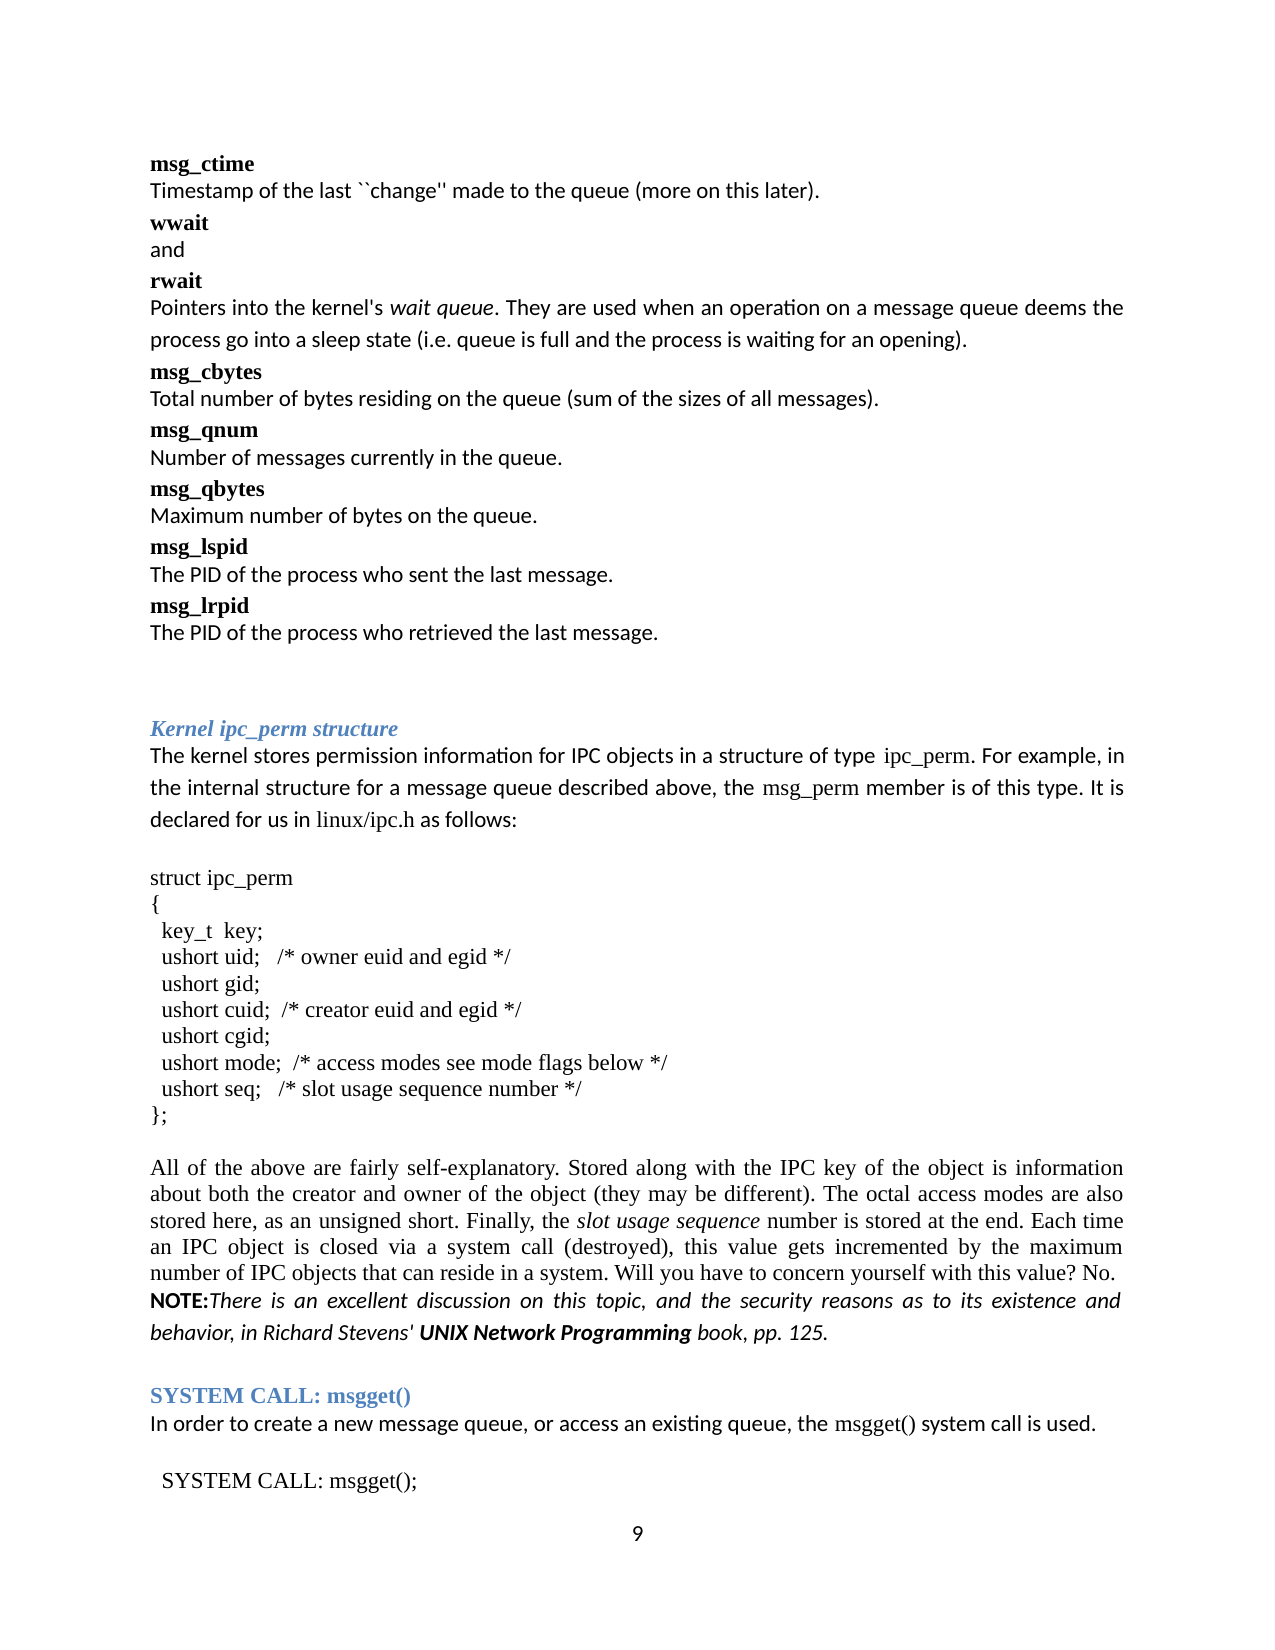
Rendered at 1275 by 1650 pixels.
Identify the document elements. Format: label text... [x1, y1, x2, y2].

text ushort uid; /* owner euid and egid */ [150, 943, 1125, 969]
text Pointers into the kernel's wait queue. They are used when an operation on a message queue deems the process go into a sleep state (i.e. queue is full and the process is waiting for an opening). [150, 293, 1125, 354]
text Maximum number of bytes on the queue. [150, 501, 1125, 529]
text msg_cbytes [150, 358, 1125, 384]
text { [150, 891, 1125, 917]
text msg_lspid [150, 533, 1125, 560]
text msg_qnum [150, 416, 1125, 443]
text msg_lrpid [150, 592, 1125, 618]
text The PID of the process who sent the last message. [150, 560, 1125, 588]
text }; [150, 1101, 1125, 1128]
subtitle Kernel ipc_perm structure [150, 715, 1125, 741]
text ushort cuid; /* creator euid and egid */ [150, 996, 1125, 1022]
text The PID of the process who retrieved the last message. [150, 618, 1125, 646]
text msg_ctime [150, 150, 1125, 176]
text wwait [150, 208, 1125, 235]
text struct ipc_perm [150, 864, 1125, 891]
subtitle SYSTEM CALL: msgget() [150, 1382, 1125, 1409]
text msg_qbytes [150, 475, 1125, 501]
text and [150, 235, 1125, 263]
text ushort gid; [150, 969, 1125, 996]
text SYSTEM CALL: msgget(); [150, 1467, 1125, 1494]
text Number of messages currently in the queue. [150, 443, 1125, 471]
text ushort mode; /* access modes see mode flags below */ [150, 1049, 1125, 1075]
text rwait [150, 267, 1125, 293]
text All of the above are fairly self-explanatory. Stored along with the IPC key of the object is information about both the creator and owner of the object (they may be different). The octal access modes are also stored here, as an unsigned short. Finally, the slot usage sequence number is stored at the end. Each time an IPC object is closed via a system call (destroyed), this value gets incremented by the maximum number of IPC objects that can reside in a system. Will you have to concern yourself with this value? No. [150, 1154, 1125, 1286]
text NOTE:There is an excellent discussion on this topic, and the security reasons as to its existence and behavior, in Richard Stevens' UNIX Network Programming book, pp. 125. [150, 1286, 1125, 1346]
text key_t key; [150, 917, 1125, 943]
text ushort seq; /* slot usage sequence number */ [150, 1075, 1125, 1101]
text Total number of bytes residing on the queue (sum of the sizes of all messages). [150, 384, 1125, 412]
text ushort cgid; [150, 1022, 1125, 1049]
text In order to create a new message queue, or access an existing queue, the msgget() system call is used. [150, 1409, 1125, 1437]
text Timestamp of the last ``change'' made to the queue (more on this later). [150, 176, 1125, 204]
text The kernel stores permission information for IPC objects in a structure of type ipc_perm. For example, in the internal structure for a message queue described above, the msg_perm member is of this type. It is declared for us in linux/ipc.h as follows: [150, 741, 1125, 834]
